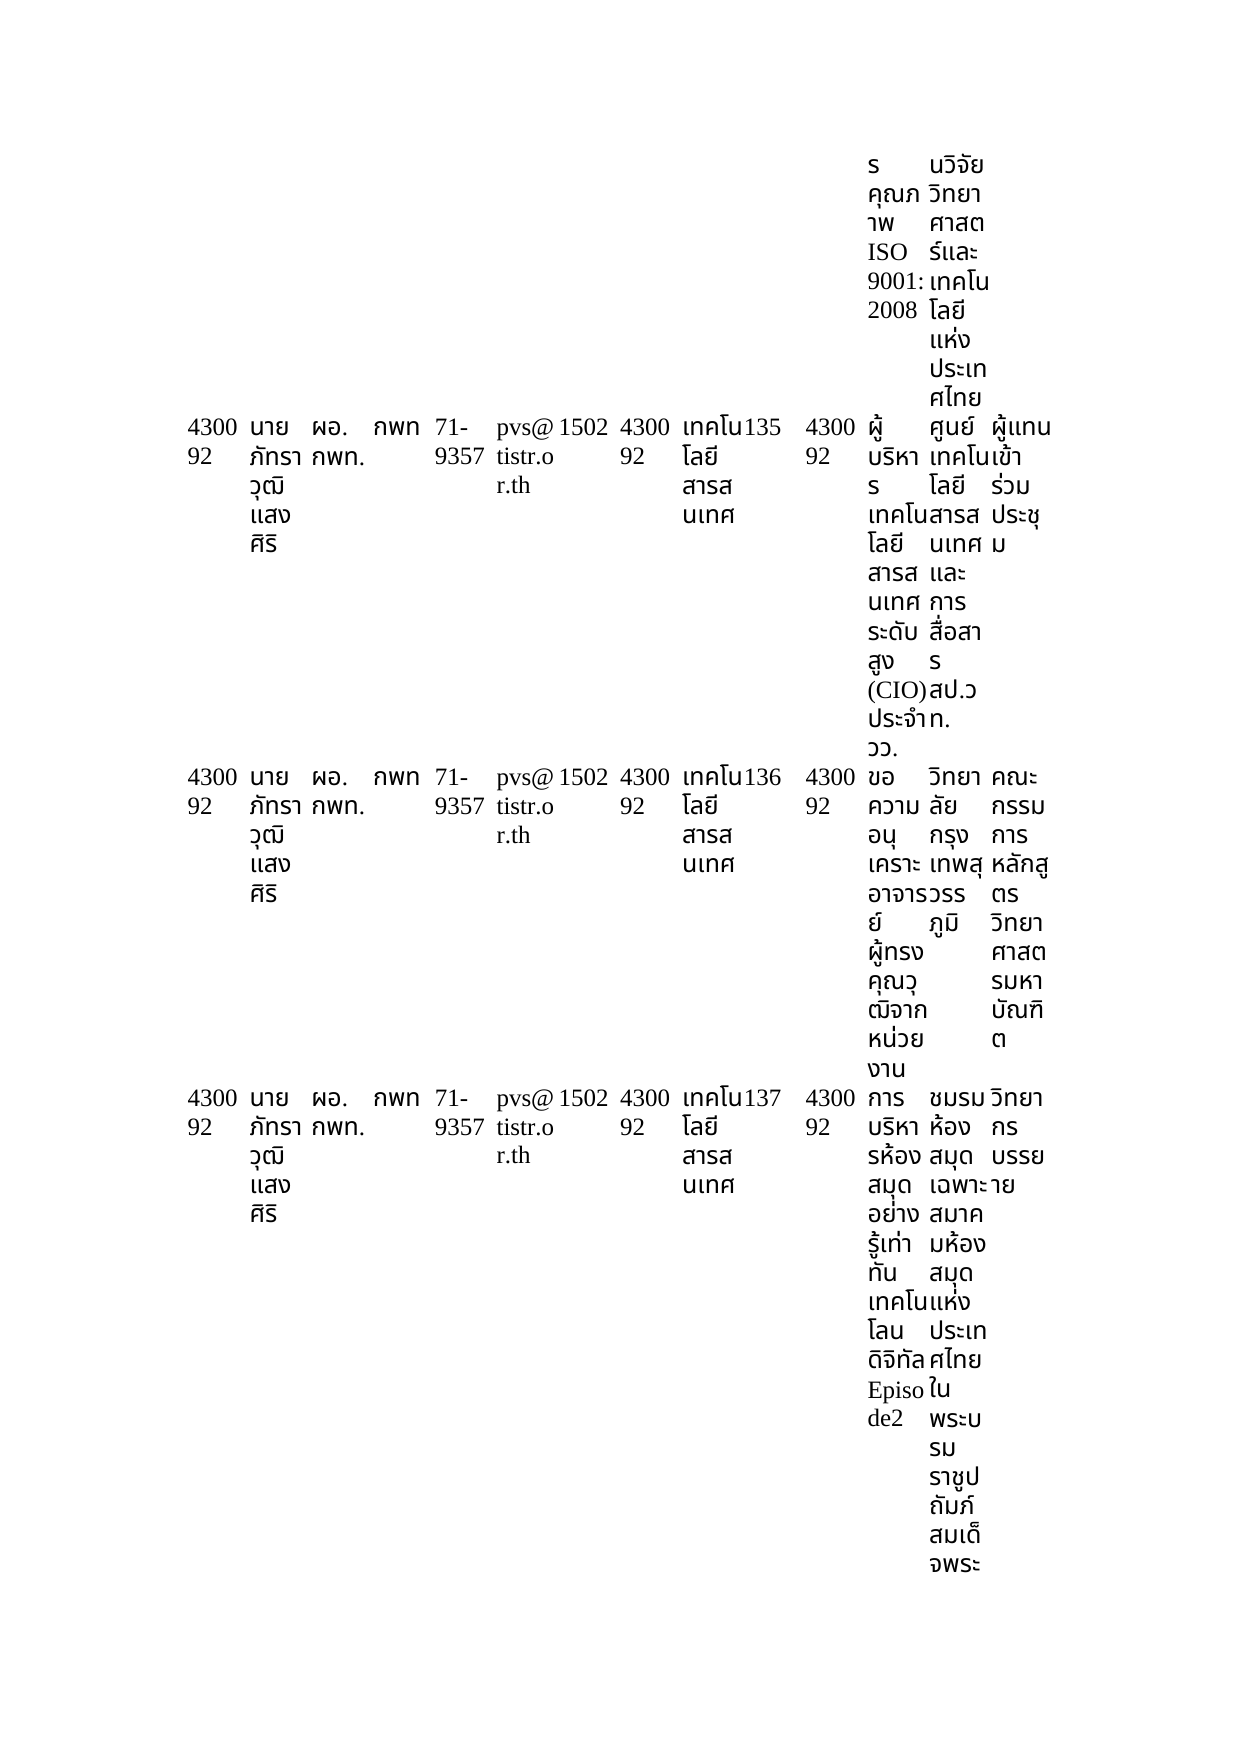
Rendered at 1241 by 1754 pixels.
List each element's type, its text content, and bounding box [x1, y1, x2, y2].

table_cell [805, 150, 867, 412]
table_cell 430092 [188, 413, 249, 762]
table_cell 430092 [805, 762, 867, 1083]
table_cell ผู้แทนเข้าร่วมประชุม [991, 413, 1053, 762]
table_cell 430092 [188, 762, 249, 1083]
table_cell 135 [744, 413, 805, 762]
table_cell pvs@tistr.or.th [496, 1083, 558, 1579]
table_cell กพท [373, 1083, 434, 1579]
table_cell ศูนย์เทคโนโลยีสารสนเทศและการสื่อสาร สป.วท. [929, 413, 991, 762]
table_cell [188, 150, 249, 412]
table_cell การบริหารห้องสมุดอย่างรู้เท่าทันเทคโนโลนดิจิทัล Episode2 [867, 1083, 929, 1579]
table_cell [496, 150, 558, 412]
table_cell รคุณภาพ ISO 9001:2008 [867, 150, 929, 412]
table_cell 1502 [558, 762, 620, 1083]
table_cell [558, 150, 620, 412]
table_cell [991, 150, 1053, 412]
table_cell [435, 150, 496, 412]
table_cell วิทยากรบรรยาย [991, 1083, 1053, 1579]
table_cell กพท [373, 413, 434, 762]
table_cell [682, 150, 743, 412]
table_cell ผู้บริหารเทคโนโลยีสารสนเทศระดับสูง (CIO) ประจำ วว. [867, 413, 929, 762]
table_cell 136 [744, 762, 805, 1083]
table_cell วิทยาลัยกรุงเทพสุวรรภูมิ [929, 762, 991, 1083]
table_cell 430092 [620, 413, 682, 762]
table_cell นายภัทราวุฒิ แสงศิริ [249, 1083, 311, 1579]
table_cell ผอ. กพท. [311, 762, 373, 1083]
table_cell [744, 150, 805, 412]
table_cell 1502 [558, 1083, 620, 1579]
table_cell [620, 150, 682, 412]
table_cell ขอความอนุเคราะอาจารย์ผู้ทรงคุณวุฒิจากหน่วยงาน [867, 762, 929, 1083]
table_cell 430092 [620, 762, 682, 1083]
table_cell [311, 150, 373, 412]
table_cell ผอ. กพท. [311, 1083, 373, 1579]
table_cell ชมรมห้องสมุดเฉพาะ สมาคมห้องสมุดแห่งประเทศไทย ในพระบรมราชูปถัมภ์สมเด็จพระ [929, 1083, 991, 1579]
table_cell 71-9357 [435, 1083, 496, 1579]
table_cell 137 [744, 1083, 805, 1579]
table_cell pvs@tistr.or.th [496, 413, 558, 762]
table_cell pvs@tistr.or.th [496, 762, 558, 1083]
table_cell คณะกรรมการหลักสูตรวิทยาศาสตรมหาบัณฑิต [991, 762, 1053, 1083]
table_cell 1502 [558, 413, 620, 762]
table_cell 71-9357 [435, 762, 496, 1083]
table_cell กพท [373, 762, 434, 1083]
table_cell เทคโนโลยีสารสนเทศ [682, 762, 743, 1083]
table_cell [249, 150, 311, 412]
table_cell เทคโนโลยีสารสนเทศ [682, 1083, 743, 1579]
table_cell นายภัทราวุฒิ แสงศิริ [249, 762, 311, 1083]
table_cell นายภัทราวุฒิ แสงศิริ [249, 413, 311, 762]
table_cell นวิจัยวิทยาศาสตร์และเทคโนโลยีแห่งประเทศไทย [929, 150, 991, 412]
table_cell 71-9357 [435, 413, 496, 762]
table_cell 430092 [805, 1083, 867, 1579]
table_cell [373, 150, 434, 412]
table_cell 430092 [188, 1083, 249, 1579]
table_cell 430092 [805, 413, 867, 762]
table_cell ผอ. กพท. [311, 413, 373, 762]
table_cell 430092 [620, 1083, 682, 1579]
table_cell เทคโนโลยีสารสนเทศ [682, 413, 743, 762]
